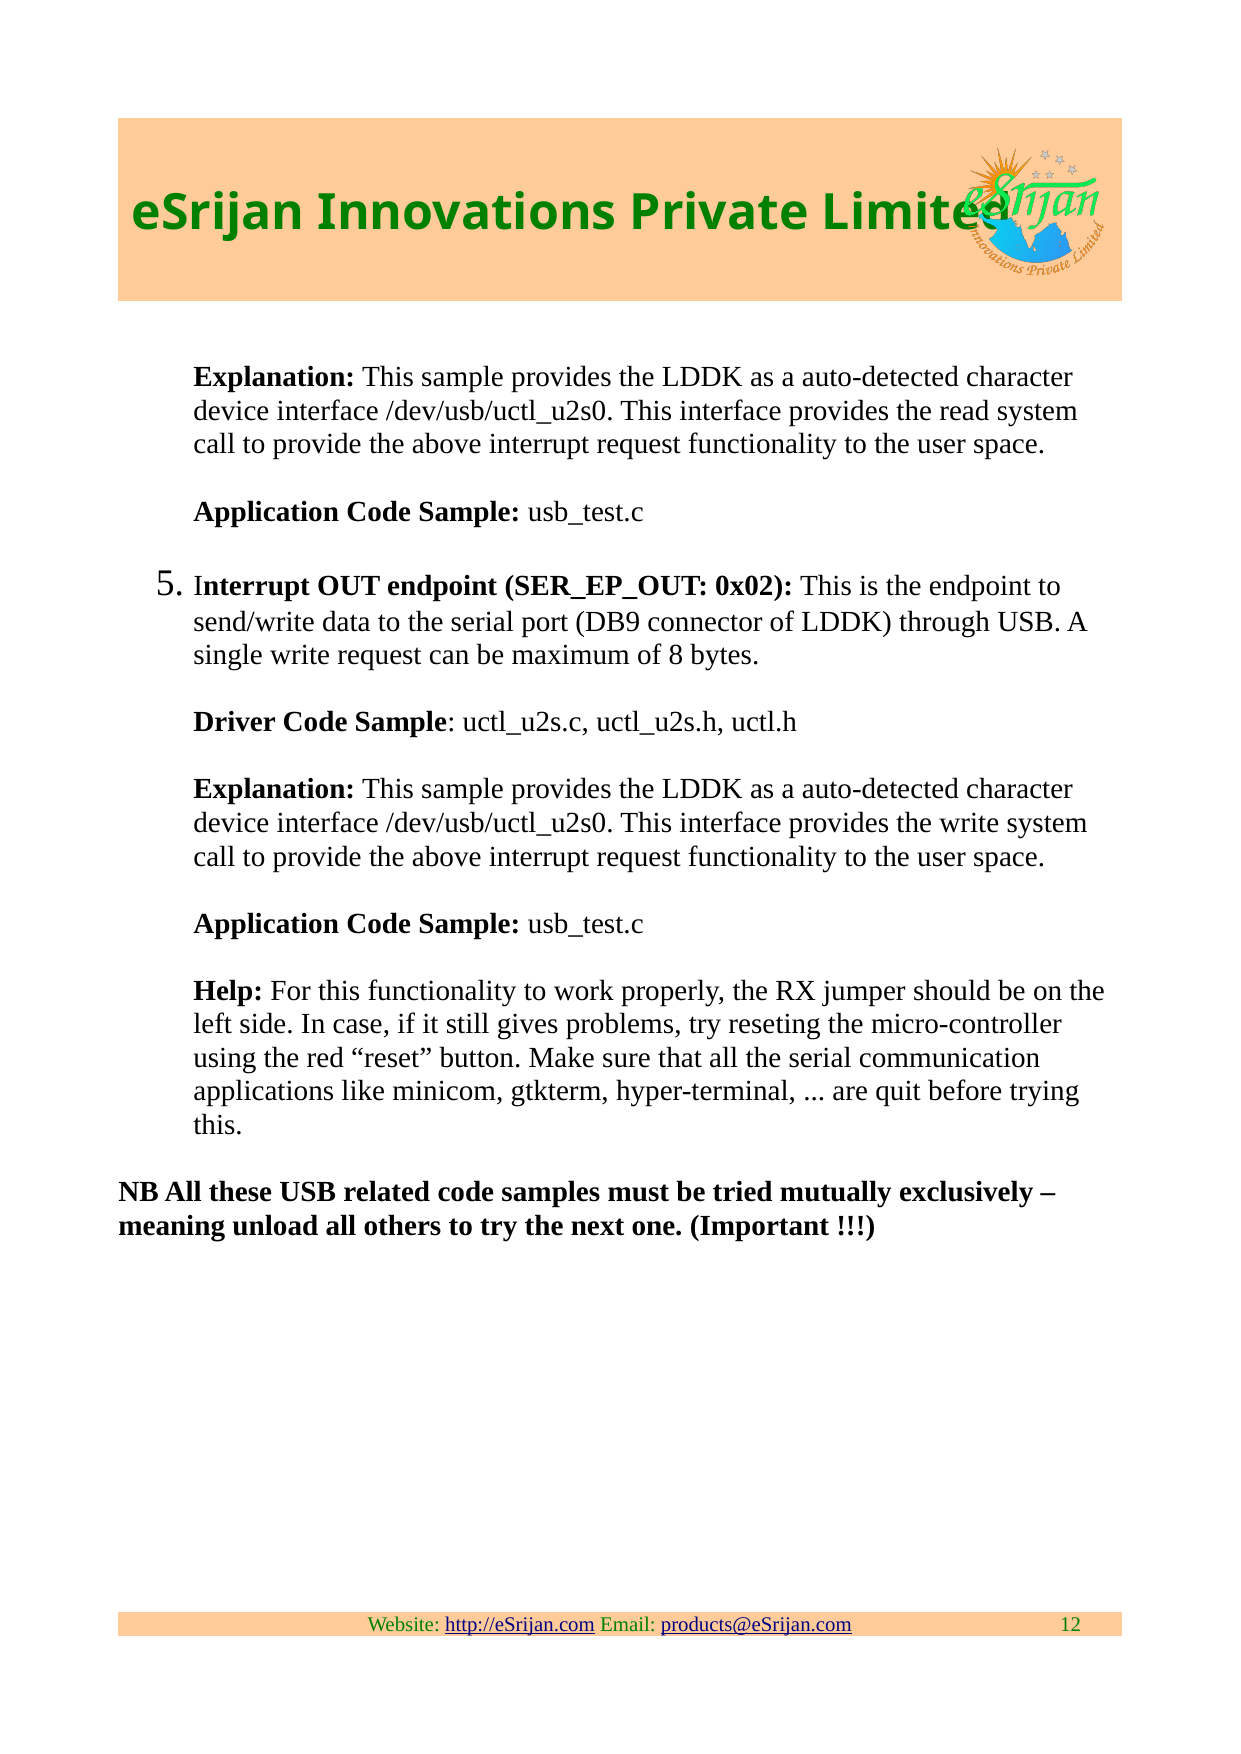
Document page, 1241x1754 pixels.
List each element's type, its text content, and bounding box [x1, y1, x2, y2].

picture [958, 126, 1114, 282]
list Driver Code Sample: uctl_u2s.c, uctl_u2s.h, uctl.h [156, 704, 1122, 738]
text NB All these USB related code samples must be tried mutually exclusively – meaning unload all others to try the next one. (Important !!!) [118, 1174, 1122, 1241]
list Explanation: This sample provides the LDDK as a auto-detected character device interface /dev/usb/uctl_u2s0. This interface provides the write system call to provide the above interrupt request functionality to the user space. [156, 772, 1122, 872]
list Help: For this functionality to work properly, the RX jumper should be on the left side. In case, if it still gives problems, try reseting the micro-controller using the red “reset” button. Make sure that all the serial communication applications like minicom, gtkterm, hyper-terminal, ... are quit before trying this. [156, 973, 1122, 1141]
list Explanation: This sample provides the LDDK as a auto-detected character device interface /dev/usb/uctl_u2s0. This interface provides the read system call to provide the above interrupt request functionality to the user space. [156, 359, 1122, 460]
list Application Code Sample: usb_test.c [156, 906, 1122, 939]
list Application Code Sample: usb_test.c [156, 494, 1122, 527]
list Interrupt OUT endpoint (SER_EP_OUT: 0x02): This is the endpoint to send/write data to the serial port (DB9 connector of LDDK) through USB. A single write request can be maximum of 8 bytes. [156, 561, 1122, 671]
